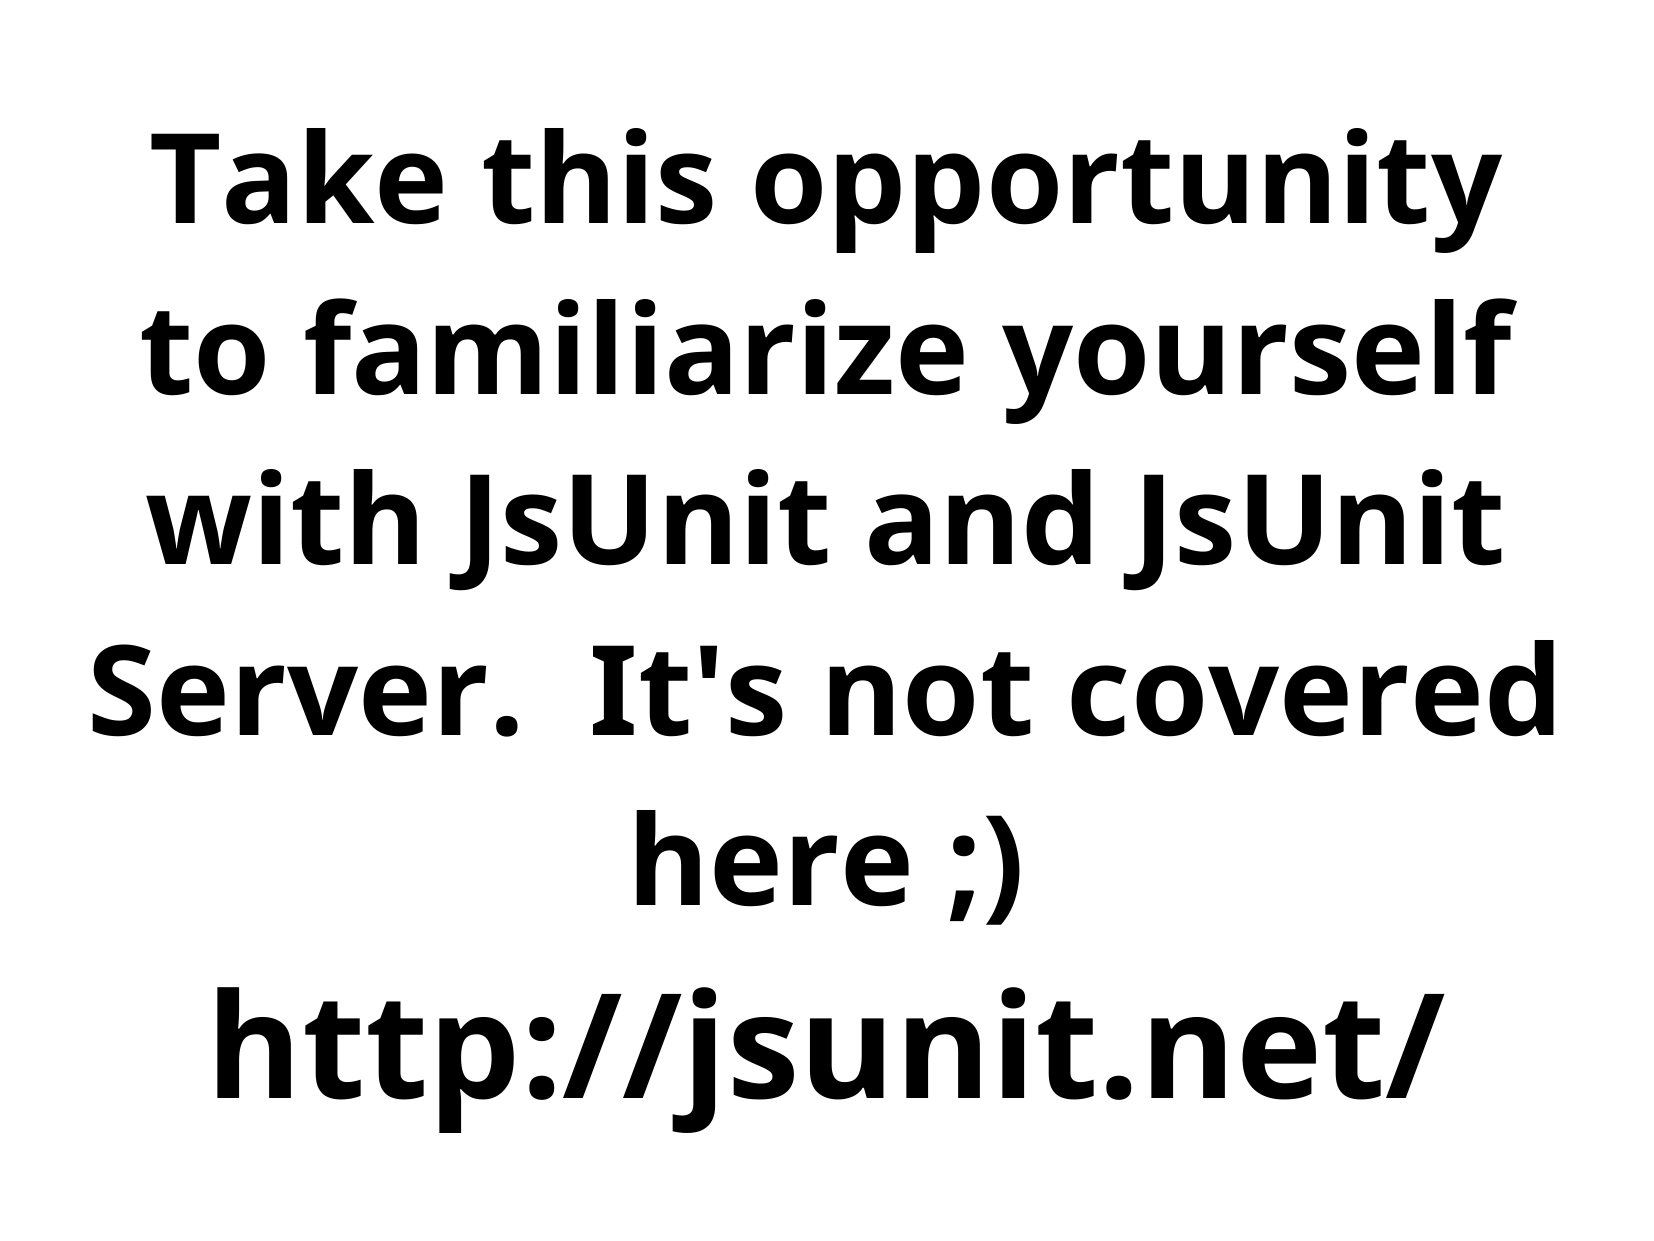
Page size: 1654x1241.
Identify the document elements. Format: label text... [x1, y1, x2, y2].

title Take this opportunity to familiarize yourself with JsUnit and JsUnit Server. It's not covered here ;) http://jsunit.net/ [82, 40, 1571, 1191]
